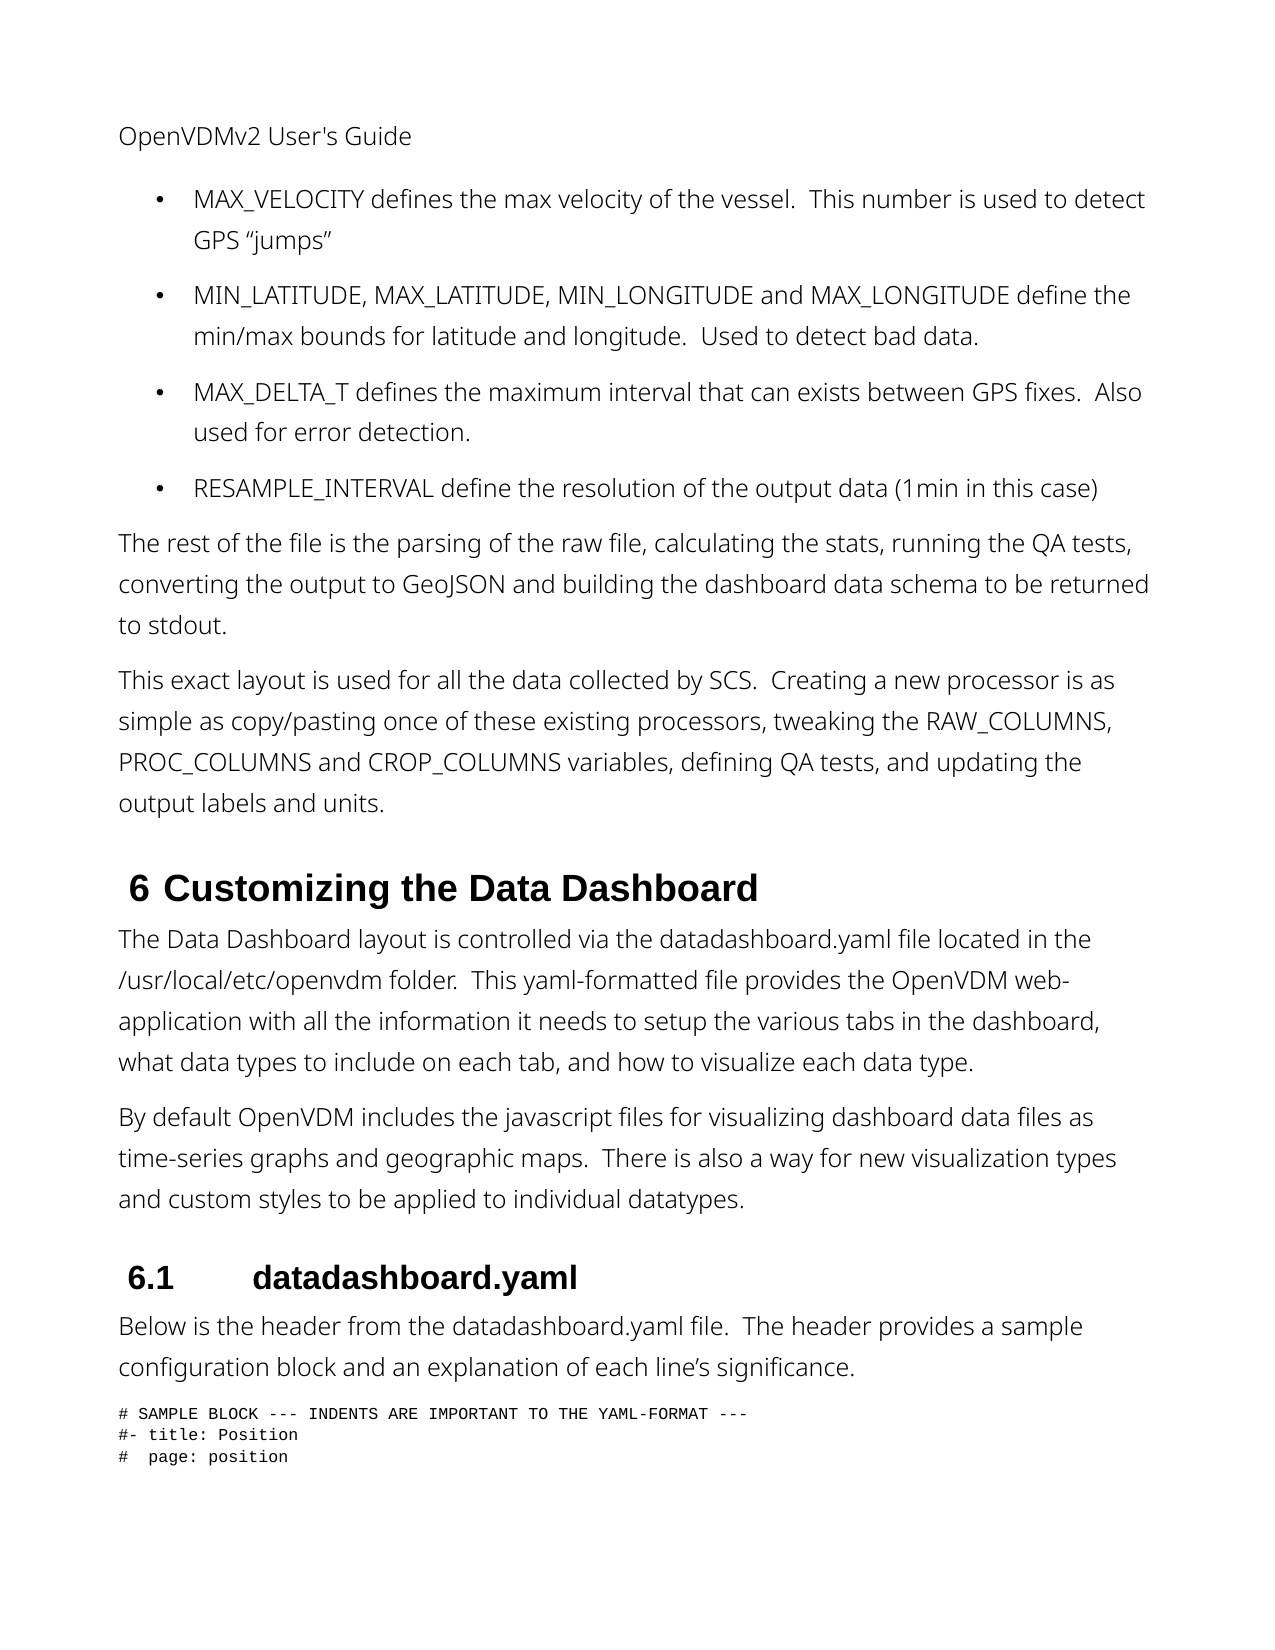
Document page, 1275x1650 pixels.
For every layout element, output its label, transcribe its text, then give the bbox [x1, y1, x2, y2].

list MAX_VELOCITY defines the max velocity of the vessel. This number is used to detect GPS “jumps” [156, 182, 1157, 257]
text # page: position [118, 1448, 1157, 1467]
subtitle datadashboard.yaml [118, 1258, 1157, 1296]
list RESAMPLE_INTERVAL define the resolution of the output data (1min in this case) [156, 470, 1157, 504]
subtitle Customizing the Data Dashboard [118, 866, 1157, 909]
text By default OpenVDM includes the javascript files for visualizing dashboard data files as time-series graphs and geographic maps. There is also a way for new visualization types and custom styles to be applied to individual datatypes. [118, 1100, 1157, 1216]
text #- title: Position [118, 1427, 1157, 1446]
list MIN_LATITUDE, MAX_LATITUDE, MIN_LONGITUDE and MAX_LONGITUDE define the min/max bounds for latitude and longitude. Used to detect bad data. [156, 278, 1157, 353]
list MAX_DELTA_T defines the maximum interval that can exists between GPS fixes. Also used for error detection. [156, 374, 1157, 449]
text The Data Dashboard layout is controlled via the datadashboard.yaml file located in the /usr/local/etc/openvdm folder. This yaml-formatted file provides the OpenVDM web-application with all the information it needs to setup the various tabs in the dashboard, what data types to include on each tab, and how to visualize each data type. [118, 922, 1157, 1078]
text Below is the header from the datadashboard.yaml file. The header provides a sample configuration block and an explanation of each line’s significance. [118, 1309, 1157, 1384]
text This exact layout is used for all the data collected by SCS. Creating a new processor is as simple as copy/pasting once of these existing processors, tweaking the RAW_COLUMNS, PROC_COLUMNS and CROP_COLUMNS variables, defining QA tests, and updating the output labels and units. [118, 663, 1157, 819]
text The rest of the file is the parsing of the raw file, calculating the stats, running the QA tests, converting the output to GeoJSON and building the dashboard data schema to be returned to stdout. [118, 526, 1157, 642]
text # SAMPLE BLOCK --- INDENTS ARE IMPORTANT TO THE YAML-FORMAT --- [118, 1405, 1157, 1424]
